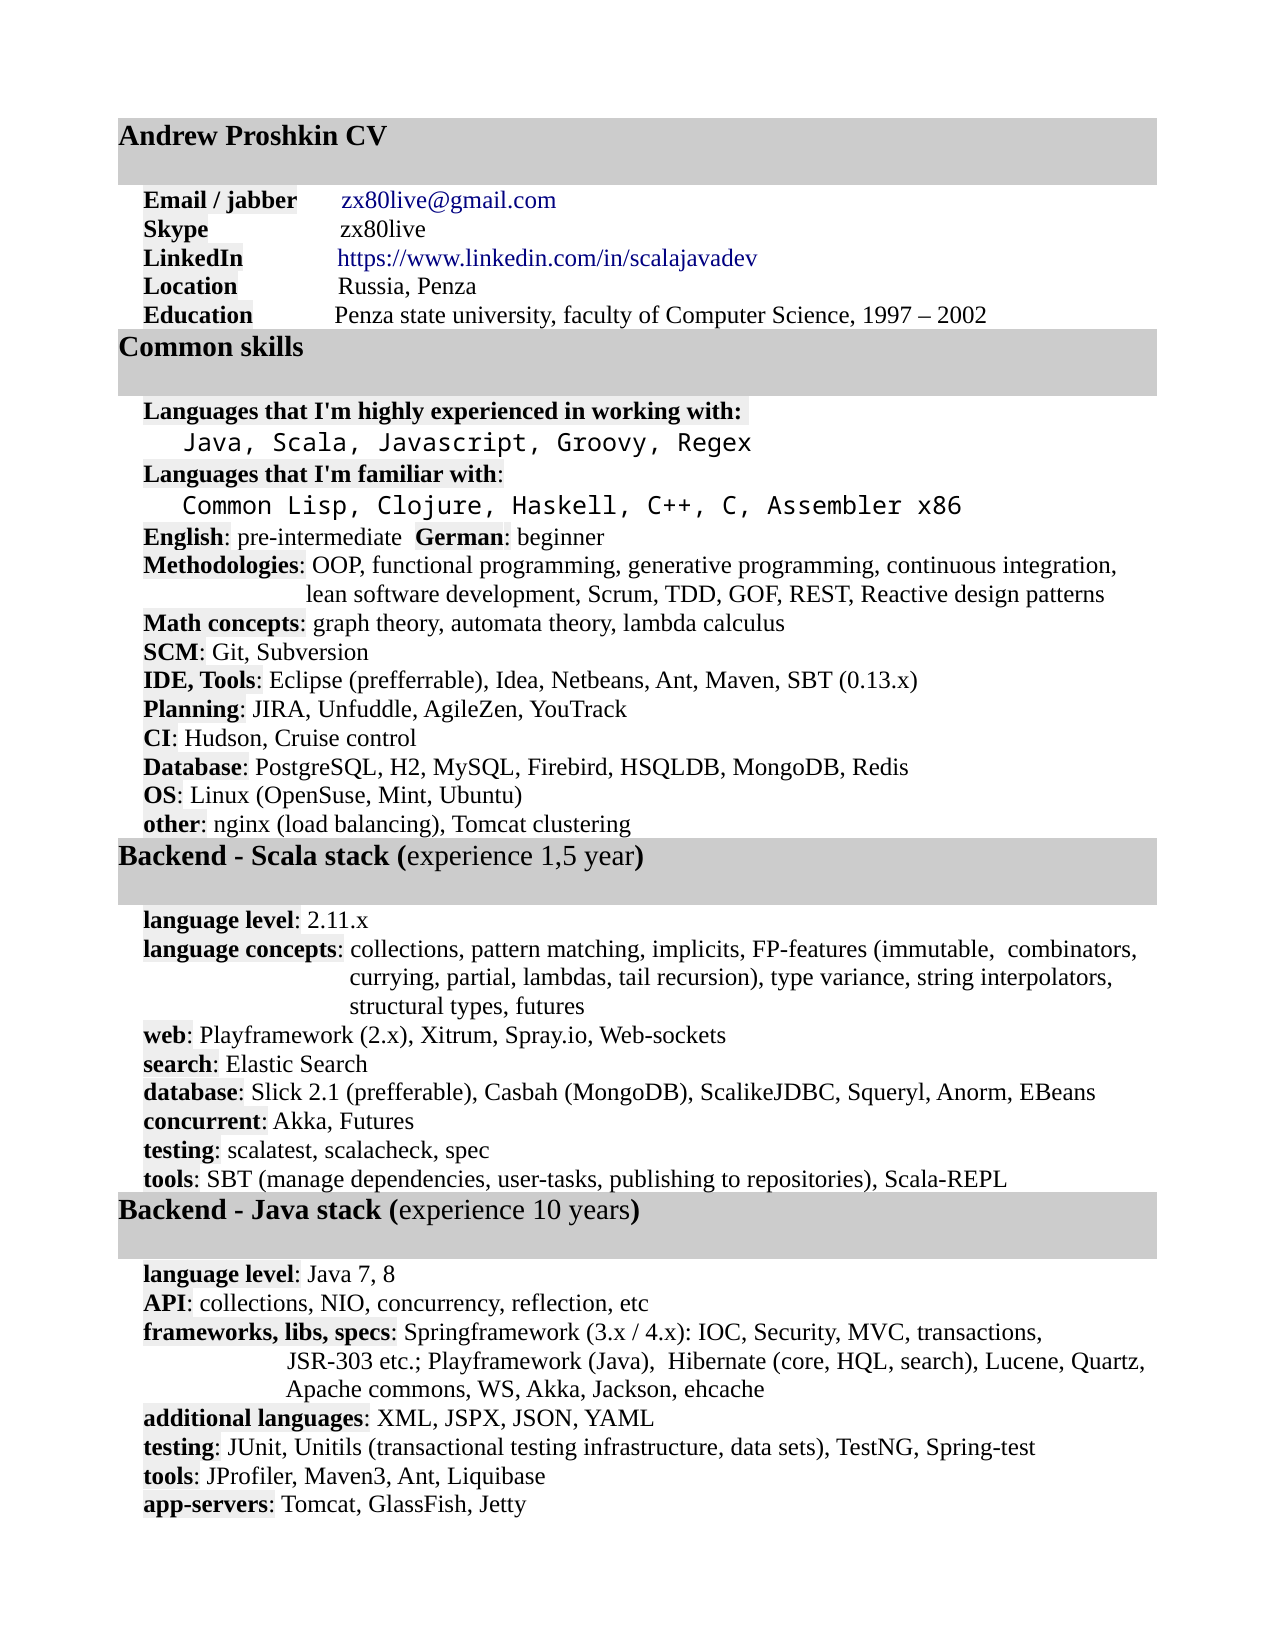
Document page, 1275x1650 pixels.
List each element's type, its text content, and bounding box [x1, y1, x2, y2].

text language level: 2.11.x [118, 905, 1157, 934]
text currying, partial, lambdas, tail recursion), type variance, string interpolators, [118, 962, 1157, 991]
text Database: PostgreSQL, H2, MySQL, Firebird, HSQLDB, MongoDB, Redis [137, 752, 1144, 780]
text tools: SBT (manage dependencies, user-tasks, publishing to repositories), Scala-REPL [118, 1164, 1157, 1192]
text CI: Hudson, Cruise control [137, 723, 1144, 752]
text tools: JProfiler, Maven3, Ant, Liquibase [118, 1461, 1157, 1489]
text IDE, Tools: Eclipse (prefferrable), Idea, Netbeans, Ant, Maven, SBT (0.13.x) [137, 665, 1144, 694]
text Methodologies: OOP, functional programming, generative programming, continuous integration, [137, 550, 1144, 579]
text Apache commons, WS, Akka, Jackson, ehcache [118, 1374, 1157, 1403]
text Math concepts: graph theory, automata theory, lambda calculus [137, 608, 1144, 637]
text English: pre-intermediate German: beginner [137, 522, 1144, 550]
text Common Lisp, Clojure, Haskell, C++, C, Assembler x86 [137, 488, 1144, 522]
text API: collections, NIO, concurrency, reflection, etc [118, 1288, 1157, 1317]
text concurrent: Akka, Futures [118, 1106, 1157, 1135]
text app-servers: Tomcat, GlassFish, Jetty [118, 1489, 1157, 1518]
text frameworks, libs, specs: Springframework (3.x / 4.x): IOC, Security, MVC, transactions, [118, 1317, 1157, 1346]
text testing: JUnit, Unitils (transactional testing infrastructure, data sets), TestNG, Spring-test [118, 1432, 1157, 1461]
text web: Playframework (2.x), Xitrum, Spray.io, Web-sockets [118, 1020, 1157, 1049]
text lean software development, Scrum, TDD, GOF, REST, Reactive design patterns [137, 579, 1144, 608]
text Email / jabber zx80live@gmail.com [118, 185, 1157, 214]
text Skype zx80live [118, 214, 1157, 243]
text JSR-303 etc.; Playframework (Java), Hibernate (core, HQL, search), Lucene, Quartz, [118, 1346, 1157, 1374]
text Languages that I'm highly experienced in working with: [137, 396, 1144, 425]
text Languages that I'm familiar with: [137, 459, 1144, 488]
text database: Slick 2.1 (prefferable), Casbah (MongoDB), ScalikeJDBC, Squeryl, Anorm, EBeans [118, 1077, 1157, 1106]
text other: nginx (load balancing), Tomcat clustering [137, 809, 1144, 838]
text search: Elastic Search [118, 1049, 1157, 1077]
text Backend - Java stack (experience 10 years) [118, 1192, 1157, 1226]
text language concepts: collections, pattern matching, implicits, FP-features (immutable, combinators, [118, 934, 1157, 962]
text language level: Java 7, 8 [118, 1259, 1157, 1288]
text testing: scalatest, scalacheck, spec [118, 1135, 1157, 1164]
text additional languages: XML, JSPX, JSON, YAML [118, 1403, 1157, 1432]
text LinkedIn https://www.linkedin.com/in/scalajavadev [118, 243, 1157, 271]
text Planning: JIRA, Unfuddle, AgileZen, YouTrack [137, 694, 1144, 723]
text Common skills [118, 329, 1157, 362]
text SCM: Git, Subversion [137, 637, 1144, 665]
text Location Russia, Penza [118, 271, 1157, 300]
text OS: Linux (OpenSuse, Mint, Ubuntu) [137, 780, 1144, 809]
text Education Penza state university, faculty of Computer Science, 1997 – 2002 [118, 300, 1157, 329]
text Java, Scala, Javascript, Groovy, Regex [137, 425, 1144, 459]
text structural types, futures [118, 991, 1157, 1020]
text Andrew Proshkin CV [118, 118, 1157, 152]
text Backend - Scala stack (experience 1,5 year) [118, 838, 1157, 871]
